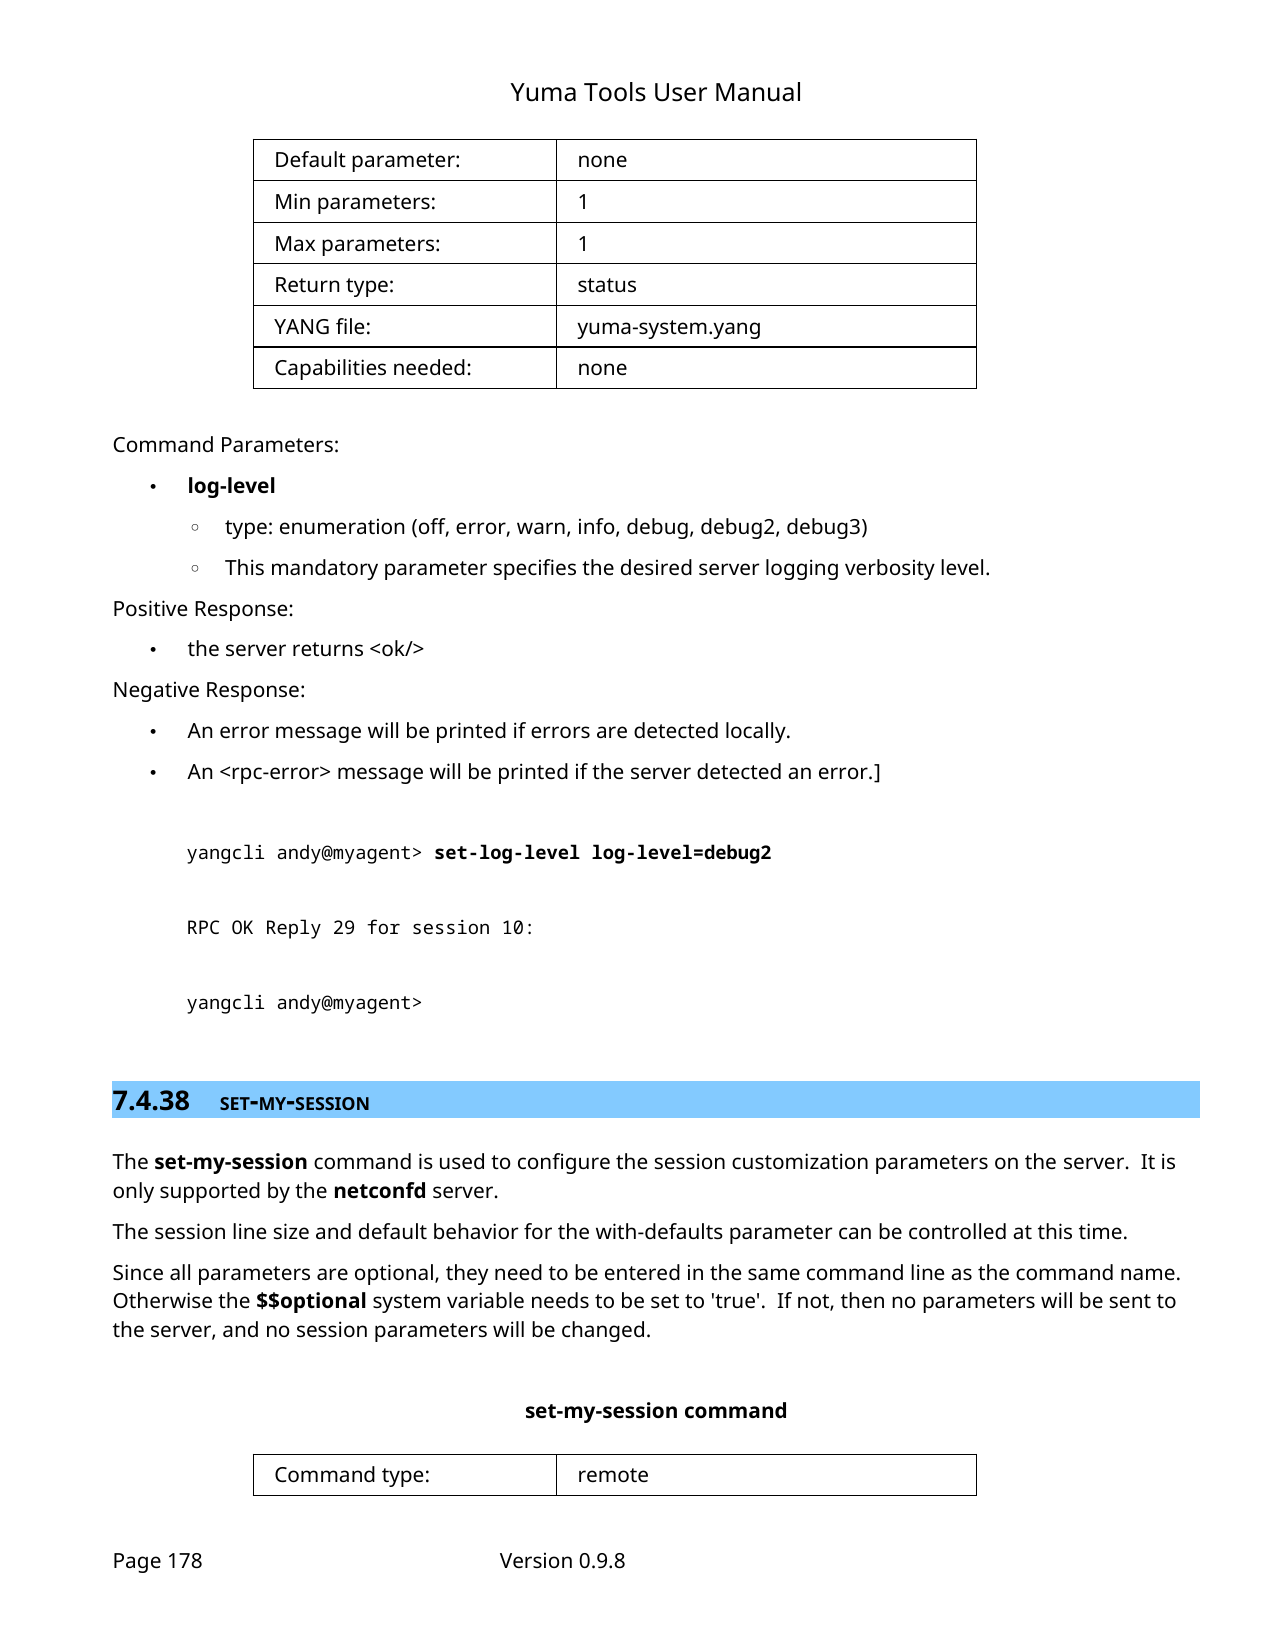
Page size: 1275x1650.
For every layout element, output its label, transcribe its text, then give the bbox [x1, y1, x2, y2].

text yangcli andy@myagent> [112, 989, 1200, 1015]
text Command Parameters: [112, 430, 1200, 458]
table_cell 1 [557, 223, 976, 263]
table_cell Return type: [254, 264, 556, 305]
subtitle set-my-session [112, 1081, 1200, 1118]
table_cell YANG file: [254, 306, 556, 346]
table_cell 1 [557, 181, 976, 222]
text RPC OK Reply 29 for session 10: [112, 914, 1200, 940]
text Negative Response: [112, 676, 1200, 704]
table_cell Min parameters: [254, 181, 556, 222]
list type: enumeration (off, error, warn, info, debug, debug2, debug3) [187, 512, 1200, 540]
text yangcli andy@myagent> set-log-level log-level=debug2 [112, 839, 1200, 865]
text Positive Response: [112, 594, 1200, 622]
table_cell none [557, 348, 976, 388]
table_cell Default parameter: [254, 140, 556, 180]
table_cell Max parameters: [254, 223, 556, 263]
table_cell status [557, 264, 976, 305]
table_header Command type: [254, 1455, 556, 1495]
table_header remote [557, 1455, 976, 1495]
table_cell none [557, 140, 976, 180]
list This mandatory parameter specifies the desired server logging verbosity level. [187, 553, 1200, 581]
table_cell yuma-system.yang [557, 306, 976, 346]
subtitle set-my-session command [127, 1397, 1185, 1425]
table_cell Capabilities needed: [254, 348, 556, 388]
list An <rpc-error> message will be printed if the server detected an error.] [150, 757, 1200, 786]
text Since all parameters are optional, they need to be entered in the same command line as the command name. Otherwise the $$optional system variable needs to be set to 'true'. If not, then no parameters will be sent to the server, and no session parameters will be changed. [112, 1258, 1200, 1343]
list the server returns <ok/> [150, 634, 1200, 663]
list An error message will be printed if errors are detected locally. [150, 716, 1200, 745]
list log-level [150, 471, 1200, 499]
text The set-my-session command is used to configure the session customization parameters on the server. It is only supported by the netconfd server. [112, 1147, 1200, 1204]
text The session line size and default behavior for the with-defaults parameter can be controlled at this time. [112, 1217, 1200, 1245]
